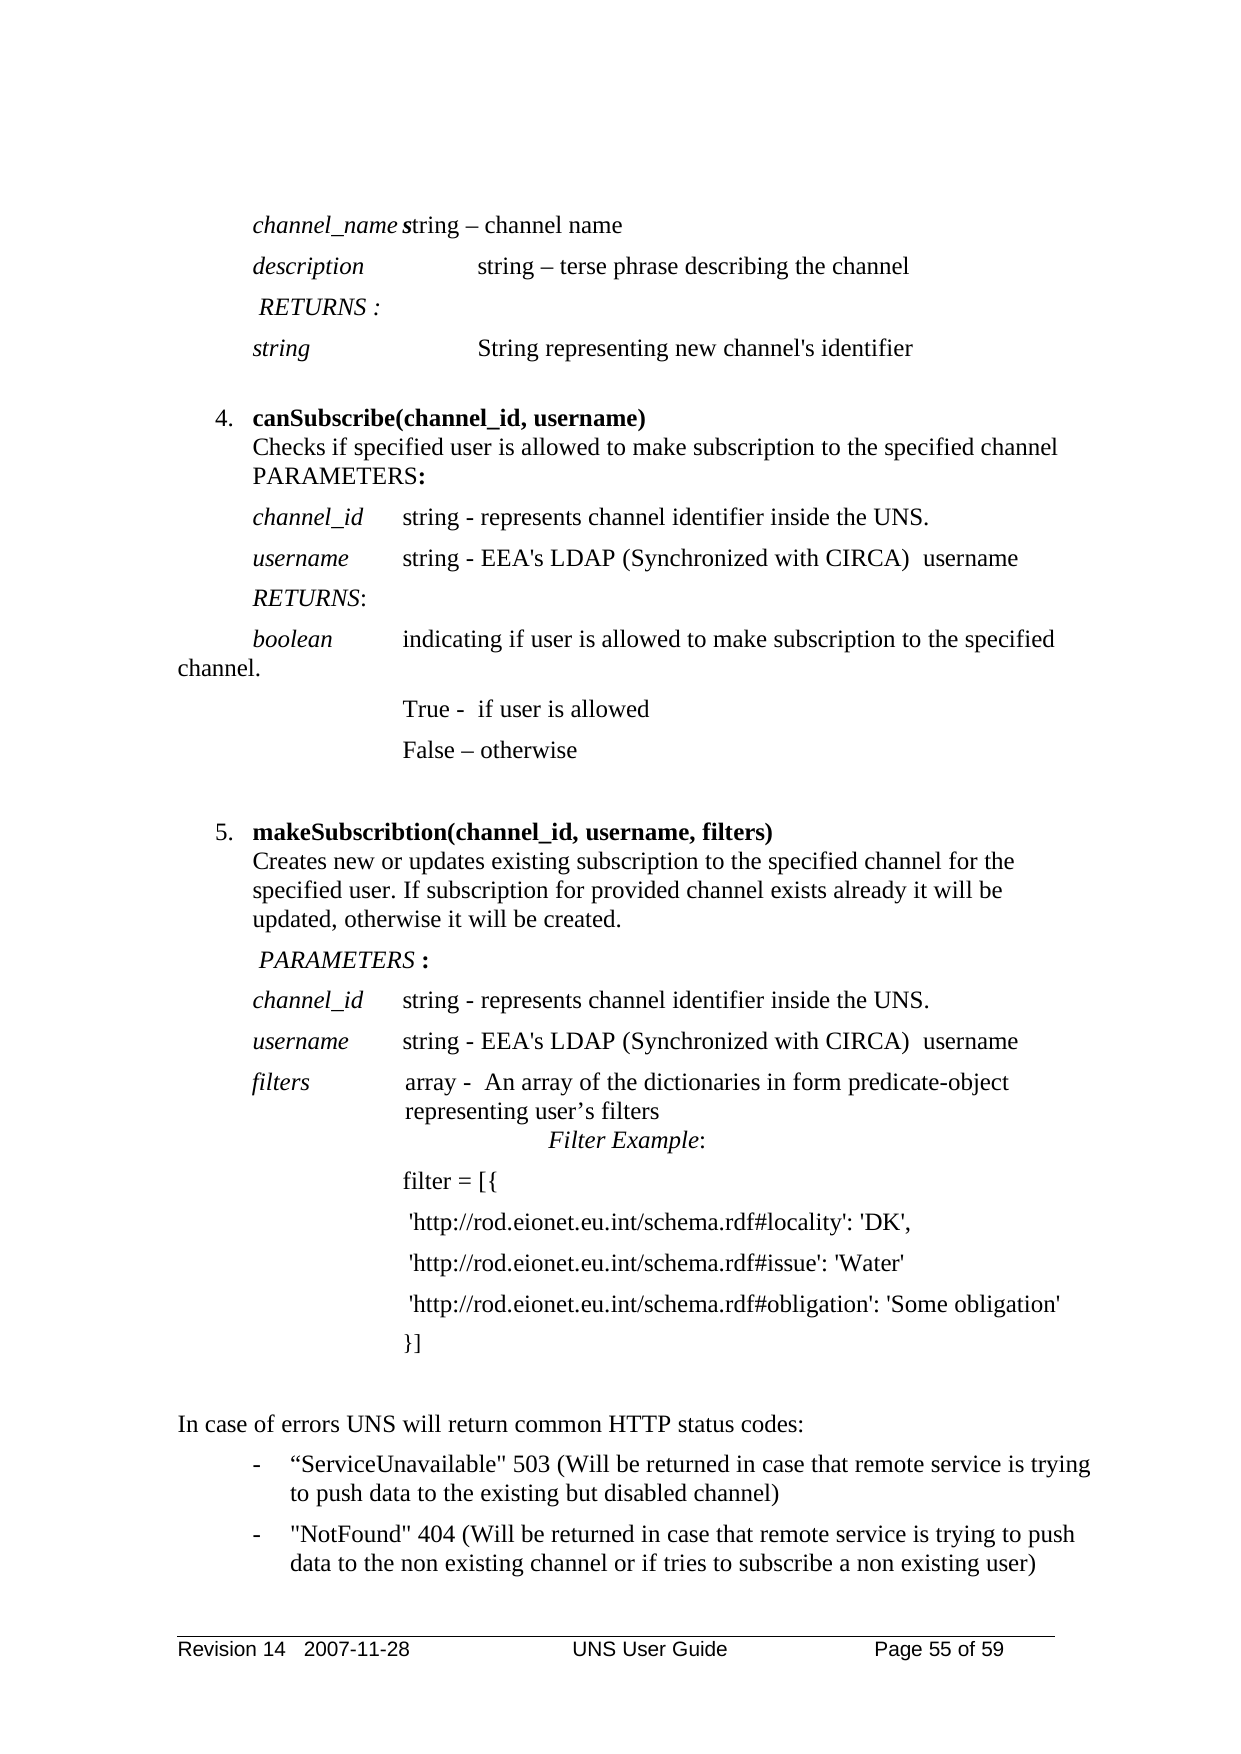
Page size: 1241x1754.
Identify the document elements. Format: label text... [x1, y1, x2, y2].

text username string - EEA's LDAP (Synchronized with CIRCA) username [177, 542, 1092, 571]
text False – otherwise [177, 735, 1092, 764]
text description string – terse phrase describing the channel [177, 251, 1092, 280]
text True - if user is allowed [177, 694, 1092, 723]
list canSubscribe(channel_id, username) Checks if specified user is allowed to make subscription to the specified channel PARAMETERS: [215, 403, 1092, 490]
text RETURNS : [177, 292, 1092, 321]
text 'http://rod.eionet.eu.int/schema.rdf#locality': 'DK', [177, 1207, 1092, 1236]
text RETURNS: [177, 583, 1092, 612]
text In case of errors UNS will return common HTTP status codes: [177, 1408, 1092, 1437]
text username string - EEA's LDAP (Synchronized with CIRCA) username [177, 1026, 1092, 1055]
text channel_id string - represents channel identifier inside the UNS. [177, 502, 1092, 531]
text PARAMETERS : [177, 944, 1092, 973]
text string String representing new channel's identifier [177, 333, 1092, 391]
list "NotFound" 404 (Will be returned in case that remote service is trying to push data to the non existing channel or if tries to subscribe a non existing user) [252, 1519, 1092, 1577]
text channel_name string – channel name [177, 210, 1092, 239]
text 'http://rod.eionet.eu.int/schema.rdf#obligation': 'Some obligation' [177, 1288, 1092, 1317]
text filters array - An array of the dictionaries in form predicate-object representing user’s filters Filter Example: [177, 1067, 1092, 1154]
text }] [177, 1329, 1092, 1356]
list makeSubscribtion(channel_id, username, filters) Creates new or updates existing subscription to the specified channel for the specified user. If subscription for provided channel exists already it will be updated, otherwise it will be created. [215, 816, 1092, 933]
text filter = [{ [177, 1166, 1092, 1195]
list “ServiceUnavailable" 503 (Will be returned in case that remote service is trying to push data to the existing but disabled channel) [252, 1449, 1092, 1507]
text boolean indicating if user is allowed to make subscription to the specified channel. [177, 624, 1092, 682]
text 'http://rod.eionet.eu.int/schema.rdf#issue': 'Water' [177, 1248, 1092, 1277]
text channel_id string - represents channel identifier inside the UNS. [177, 985, 1092, 1014]
